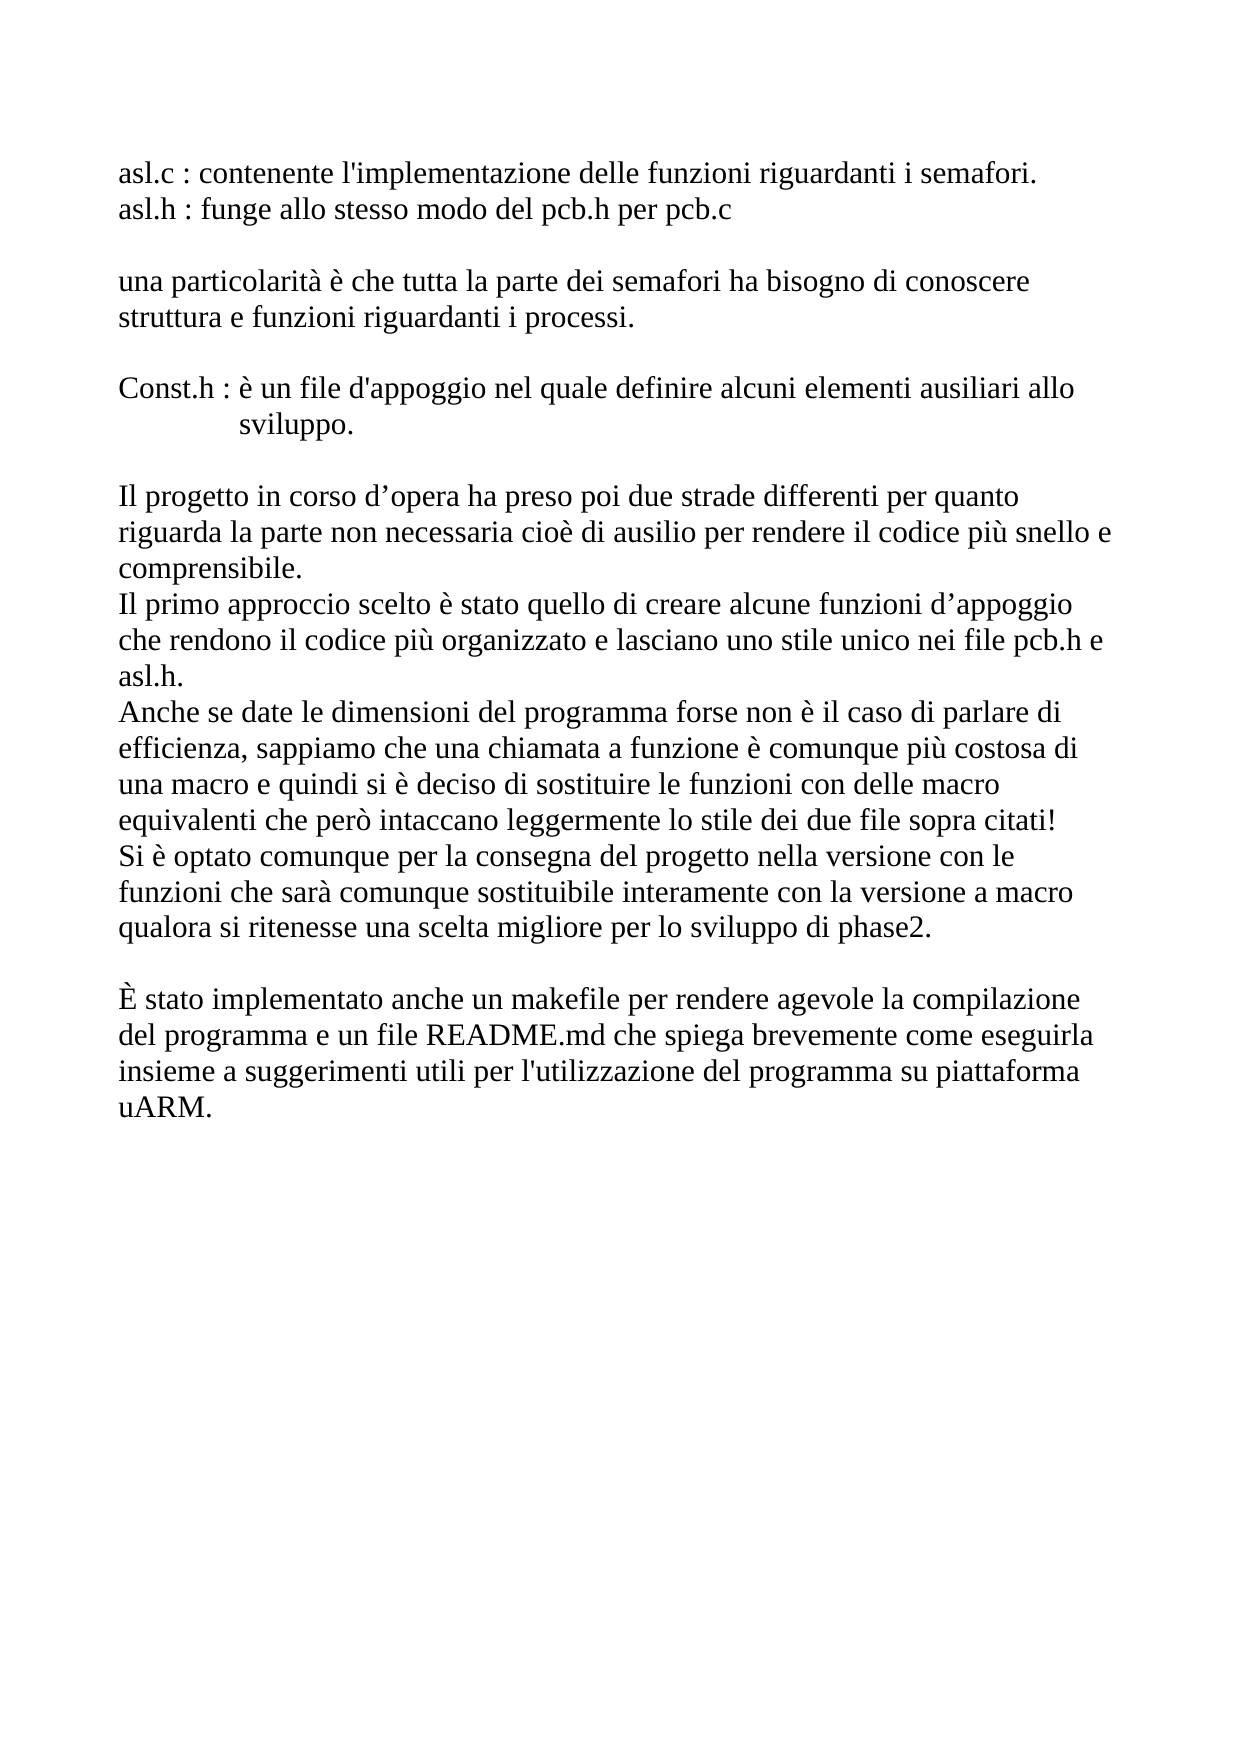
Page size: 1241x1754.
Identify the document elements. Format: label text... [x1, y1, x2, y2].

text È stato implementato anche un makefile per rendere agevole la compilazione del programma e un file README.md che spiega brevemente come eseguirla insieme a suggerimenti utili per l'utilizzazione del programma su piattaforma uARM. [118, 981, 1122, 1124]
text Il primo approccio scelto è stato quello di creare alcune funzioni d’appoggio che rendono il codice più organizzato e lasciano uno stile unico nei file pcb.h e asl.h. [118, 585, 1122, 693]
text asl.c : contenente l'implementazione delle funzioni riguardanti i semafori. [118, 154, 1122, 190]
text Il progetto in corso d’opera ha preso poi due strade differenti per quanto riguarda la parte non necessaria cioè di ausilio per rendere il codice più snello e comprensibile. [118, 477, 1122, 585]
text Si è optato comunque per la consegna del progetto nella versione con le funzioni che sarà comunque sostituibile interamente con la versione a macro qualora si ritenesse una scelta migliore per lo sviluppo di phase2. [118, 837, 1122, 945]
text Const.h : è un file d'appoggio nel quale definire alcuni elementi ausiliari allo sviluppo. [118, 370, 1122, 442]
text Anche se date le dimensioni del programma forse non è il caso di parlare di efficienza, sappiamo che una chiamata a funzione è comunque più costosa di una macro e quindi si è deciso di sostituire le funzioni con delle macro equivalenti che però intaccano leggermente lo stile dei due file sopra citati! [118, 693, 1122, 837]
text una particolarità è che tutta la parte dei semafori ha bisogno di conoscere struttura e funzioni riguardanti i processi. [118, 262, 1122, 334]
text asl.h : funge allo stesso modo del pcb.h per pcb.c [118, 190, 1122, 226]
